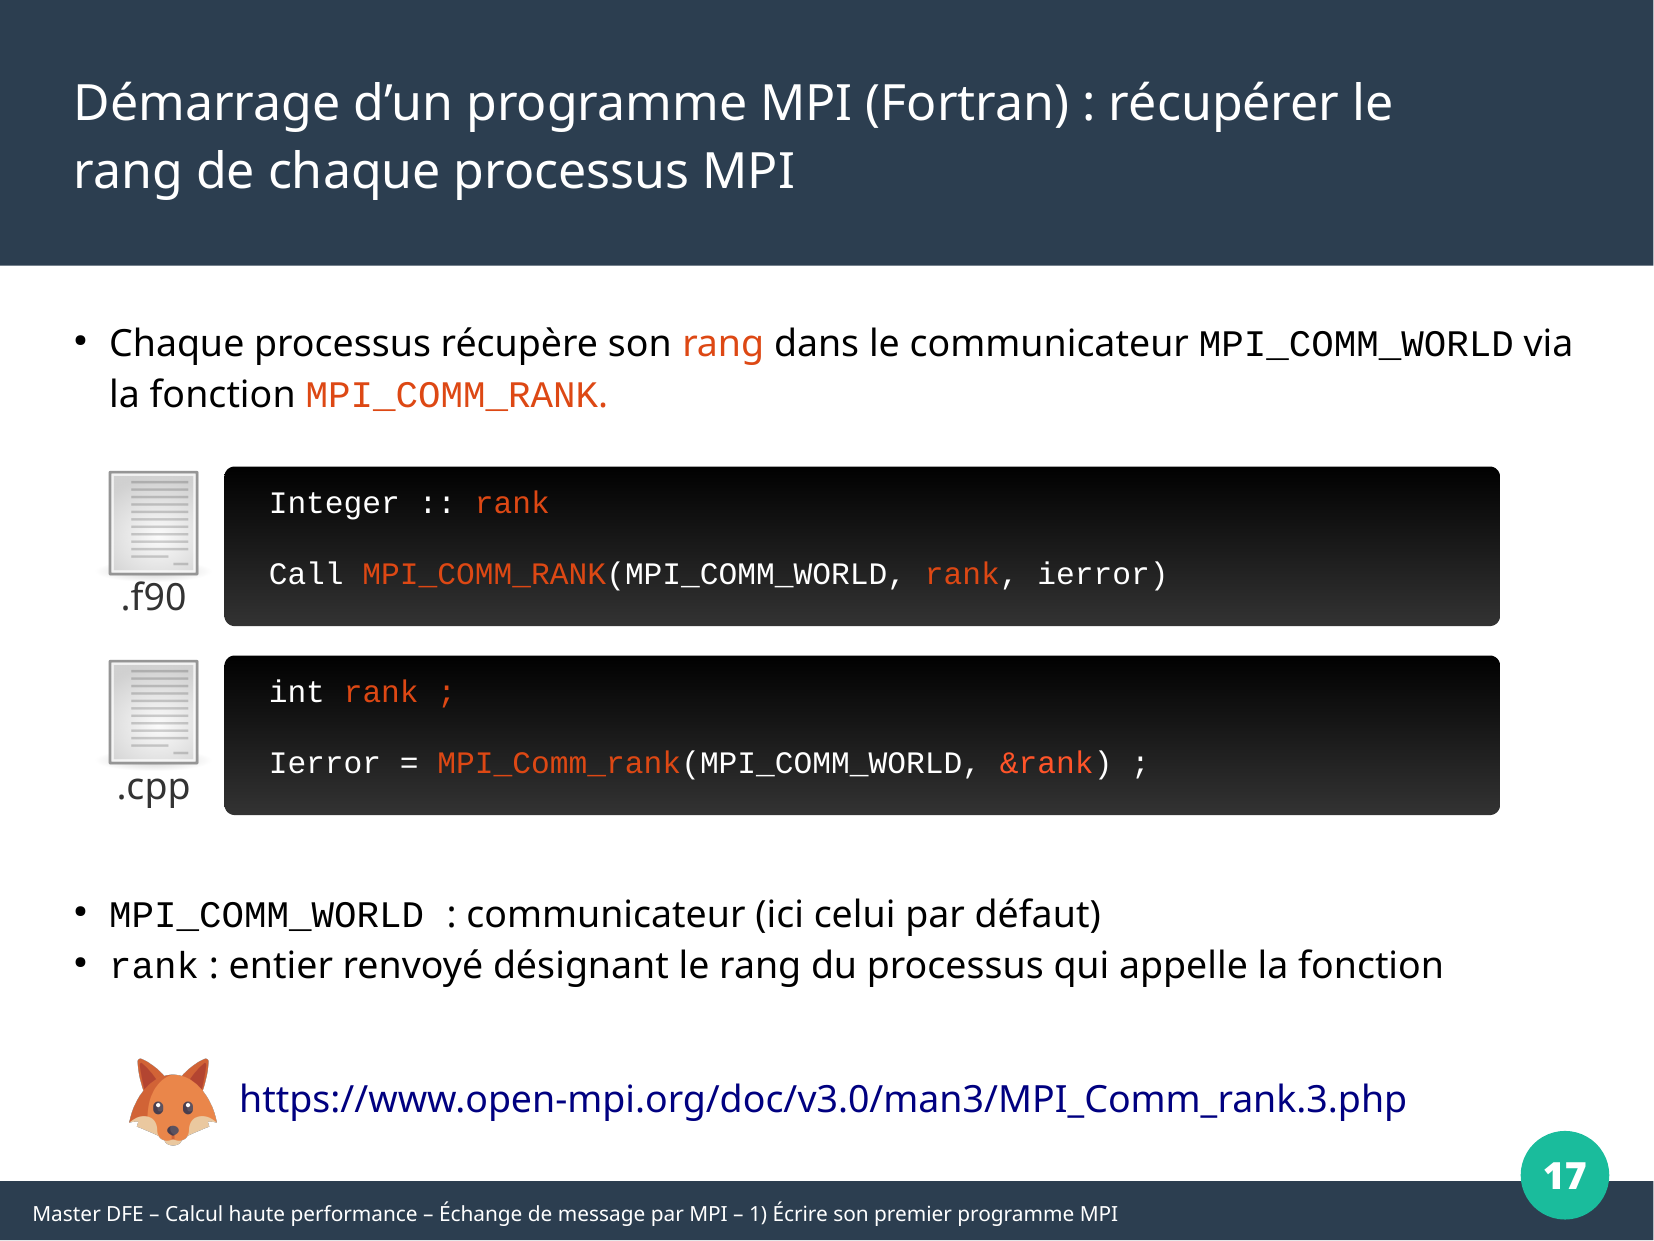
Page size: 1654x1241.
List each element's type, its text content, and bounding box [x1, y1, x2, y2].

text_box [224, 466, 1501, 627]
text_box Master DFE – Calcul haute performance – Échange de message par MPI – 1) Écrire son premier programme MPI [17, 1191, 1436, 1235]
text_box Démarrage d’un programme MPI (Fortran) : récupérer le rang de chaque processus MPI [59, 59, 1477, 209]
text_box int rank ; Ierror = MPI_Comm_rank(MPI_COMM_WORLD, &rank) ; [253, 669, 1477, 827]
text_box .cpp [76, 752, 231, 818]
picture [94, 655, 213, 752]
text_box Chaque processus récupère son rang dans le communicateur MPI_COMM_WORLD via la fonction MPI_COMM_RANK. [59, 308, 1619, 428]
text_box MPI_COMM_WORLD : communicateur (ici celui par défaut) rank : entier renvoyé désignant le rang du processus qui appelle la fonction [59, 879, 1524, 1050]
picture [129, 1058, 217, 1146]
text_box https://www.open-mpi.org/doc/v3.0/man3/MPI_Comm_rank.3.php [224, 1064, 1520, 1134]
text_box Integer :: rank Call MPI_COMM_RANK(MPI_COMM_WORLD, rank, ierror) [253, 480, 1477, 638]
picture [94, 466, 213, 563]
text_box [224, 655, 1501, 816]
text_box .f90 [76, 563, 231, 629]
